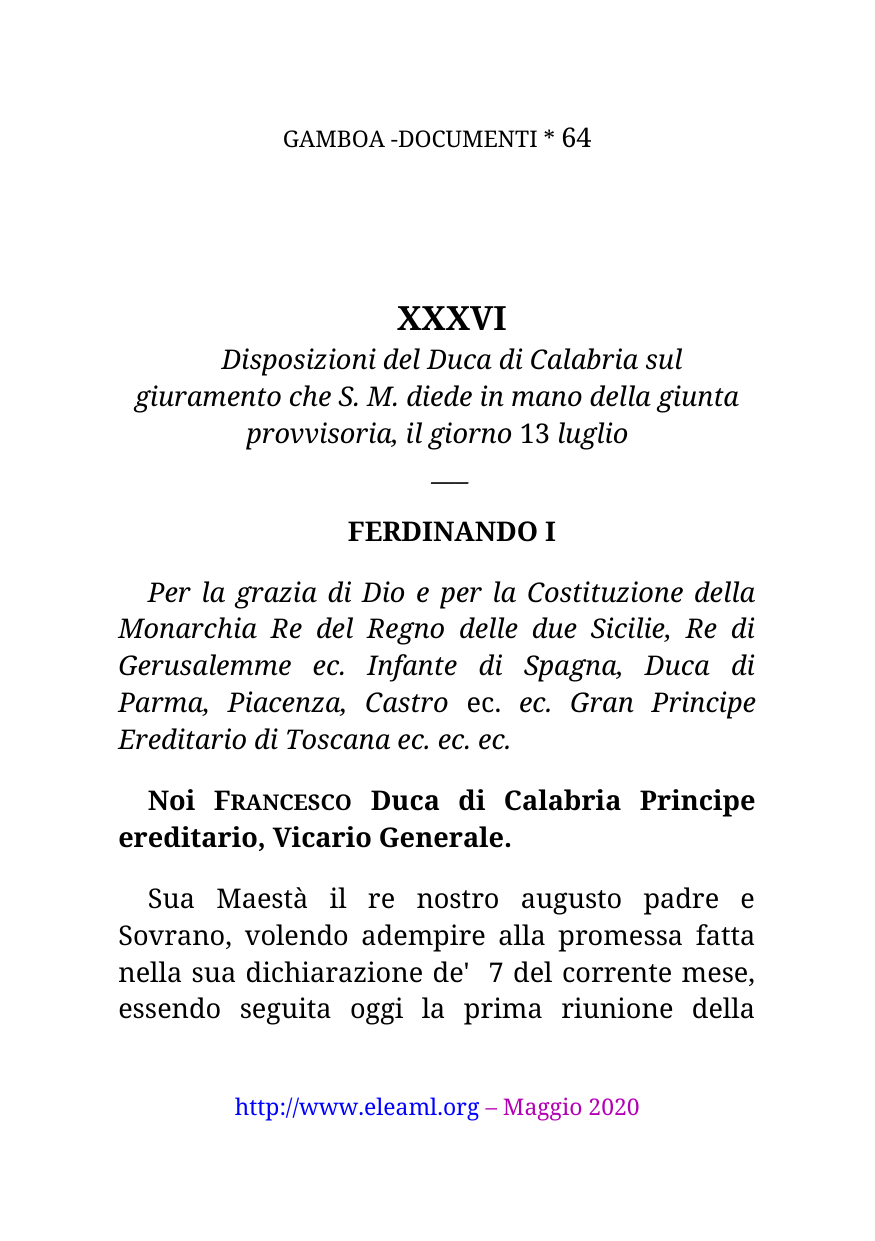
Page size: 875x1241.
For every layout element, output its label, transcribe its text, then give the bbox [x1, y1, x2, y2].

text Noi Francesco Duca di Calabria Principe ereditario, Vicario Generale. [118, 781, 756, 855]
text Per la grazia di Dio e per la Costituzione della Monarchia Re del Regno delle due Sicilie, Re di Gerusalemme ec. Infante di Spagna, Duca di Parma, Piacenza, Castro ec. ec. Gran Principe Ereditario di Toscana ec. ec. ec. [118, 573, 756, 757]
text XXXVI [118, 295, 756, 341]
text Sua Maestà il re nostro augusto padre e Sovrano, volendo adempire alla promessa fatta nella sua dichiarazione de' 7 del corrente mese, essendo seguita oggi la prima riunione della [118, 879, 756, 1027]
text Disposizioni del Duca di Calabria sul giuramento che S. M. diede in mano della giunta provvisoria, il giorno 13 luglio [118, 341, 756, 451]
text FERDINANDO I [118, 512, 756, 549]
text ___ [118, 451, 756, 488]
